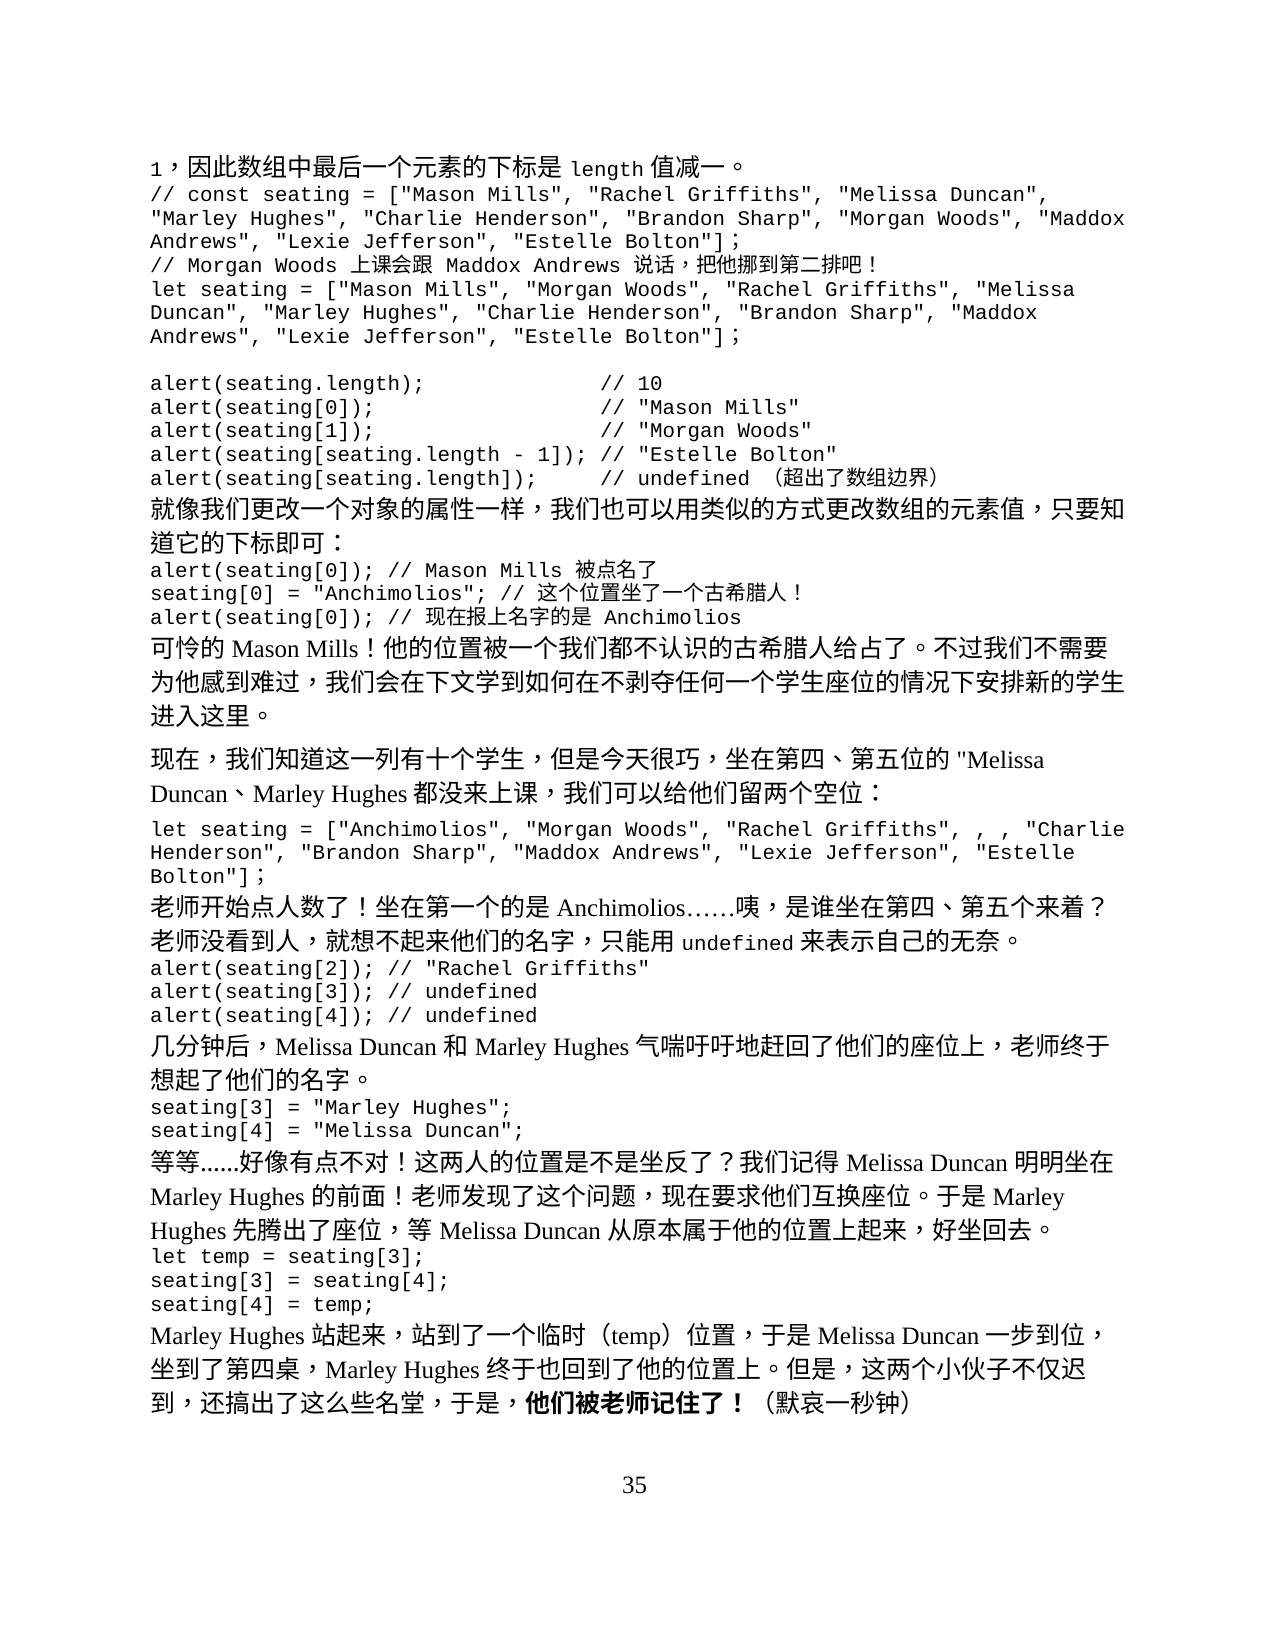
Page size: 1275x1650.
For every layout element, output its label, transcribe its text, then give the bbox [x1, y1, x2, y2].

text alert(seating[seating.length - 1]); // "Estelle Bolton" [150, 444, 1125, 468]
text alert(seating[0]); // 现在报上名字的是 Anchimolios [150, 607, 1125, 631]
text alert(seating[seating.length]); // undefined （超出了数组边界） [150, 468, 1125, 491]
text 老师开始点人数了！坐在第一个的是 Anchimolios……咦，是谁坐在第四、第五个来着？老师没看到人，就想不起来他们的名字，只能用 undefined 来表示自己的无奈。 [150, 890, 1125, 958]
text alert(seating[0]); // Mason Mills 被点名了 [150, 559, 1125, 583]
text alert(seating[4]); // undefined [150, 1005, 1125, 1029]
text seating[3] = seating[4]; [150, 1270, 1125, 1294]
text seating[3] = "Marley Hughes"; [150, 1097, 1125, 1121]
text 1，因此数组中最后一个元素的下标是 length 值减一。 [150, 150, 1125, 184]
text alert(seating.length); // 10 [150, 373, 1125, 397]
text alert(seating[3]); // undefined [150, 981, 1125, 1005]
text 可怜的 Mason Mills！他的位置被一个我们都不认识的古希腊人给占了。不过我们不需要为他感到难过，我们会在下文学到如何在不剥夺任何一个学生座位的情况下安排新的学生进入这里。 [150, 631, 1125, 733]
text // const seating = ["Mason Mills", "Rachel Griffiths", "Melissa Duncan", "Marley Hughes", "Charlie Henderson", "Brandon Sharp", "Morgan Woods", "Maddox Andrews", "Lexie Jefferson", "Estelle Bolton"]； [150, 184, 1125, 255]
text 几分钟后，Melissa Duncan 和 Marley Hughes 气喘吁吁地赶回了他们的座位上，老师终于想起了他们的名字。 [150, 1029, 1125, 1097]
text let seating = ["Mason Mills", "Morgan Woods", "Rachel Griffiths", "Melissa Duncan", "Marley Hughes", "Charlie Henderson", "Brandon Sharp", "Maddox Andrews", "Lexie Jefferson", "Estelle Bolton"]； [150, 279, 1125, 349]
text seating[0] = "Anchimolios"; // 这个位置坐了一个古希腊人！ [150, 583, 1125, 607]
text alert(seating[2]); // "Rachel Griffiths" [150, 958, 1125, 981]
text 就像我们更改一个对象的属性一样，我们也可以用类似的方式更改数组的元素值，只要知道它的下标即可： [150, 491, 1125, 559]
text // Morgan Woods 上课会跟 Maddox Andrews 说话，把他挪到第二排吧！ [150, 255, 1125, 279]
text seating[4] = "Melissa Duncan"; [150, 1121, 1125, 1144]
text alert(seating[1]); // "Morgan Woods" [150, 421, 1125, 444]
text let temp = seating[3]; [150, 1246, 1125, 1270]
text 等等……好像有点不对！这两人的位置是不是坐反了？我们记得 Melissa Duncan 明明坐在 Marley Hughes 的前面！老师发现了这个问题，现在要求他们互换座位。于是 Marley Hughes 先腾出了座位，等 Melissa Duncan 从原本属于他的位置上起来，好坐回去。 [150, 1144, 1125, 1246]
text seating[4] = temp; [150, 1294, 1125, 1317]
text alert(seating[0]); // "Mason Mills" [150, 397, 1125, 421]
text 现在，我们知道这一列有十个学生，但是今天很巧，坐在第四、第五位的 "Melissa Duncan、Marley Hughes 都没来上课，我们可以给他们留两个空位： [150, 742, 1125, 810]
text Marley Hughes 站起来，站到了一个临时（temp）位置，于是 Melissa Duncan 一步到位，坐到了第四桌，Marley Hughes 终于也回到了他的位置上。但是，这两个小伙子不仅迟到，还搞出了这么些名堂，于是，他们被老师记住了！（默哀一秒钟） [150, 1317, 1125, 1419]
text let seating = ["Anchimolios", "Morgan Woods", "Rachel Griffiths", , , "Charlie Henderson", "Brandon Sharp", "Maddox Andrews", "Lexie Jefferson", "Estelle Bolton"]； [150, 819, 1125, 890]
